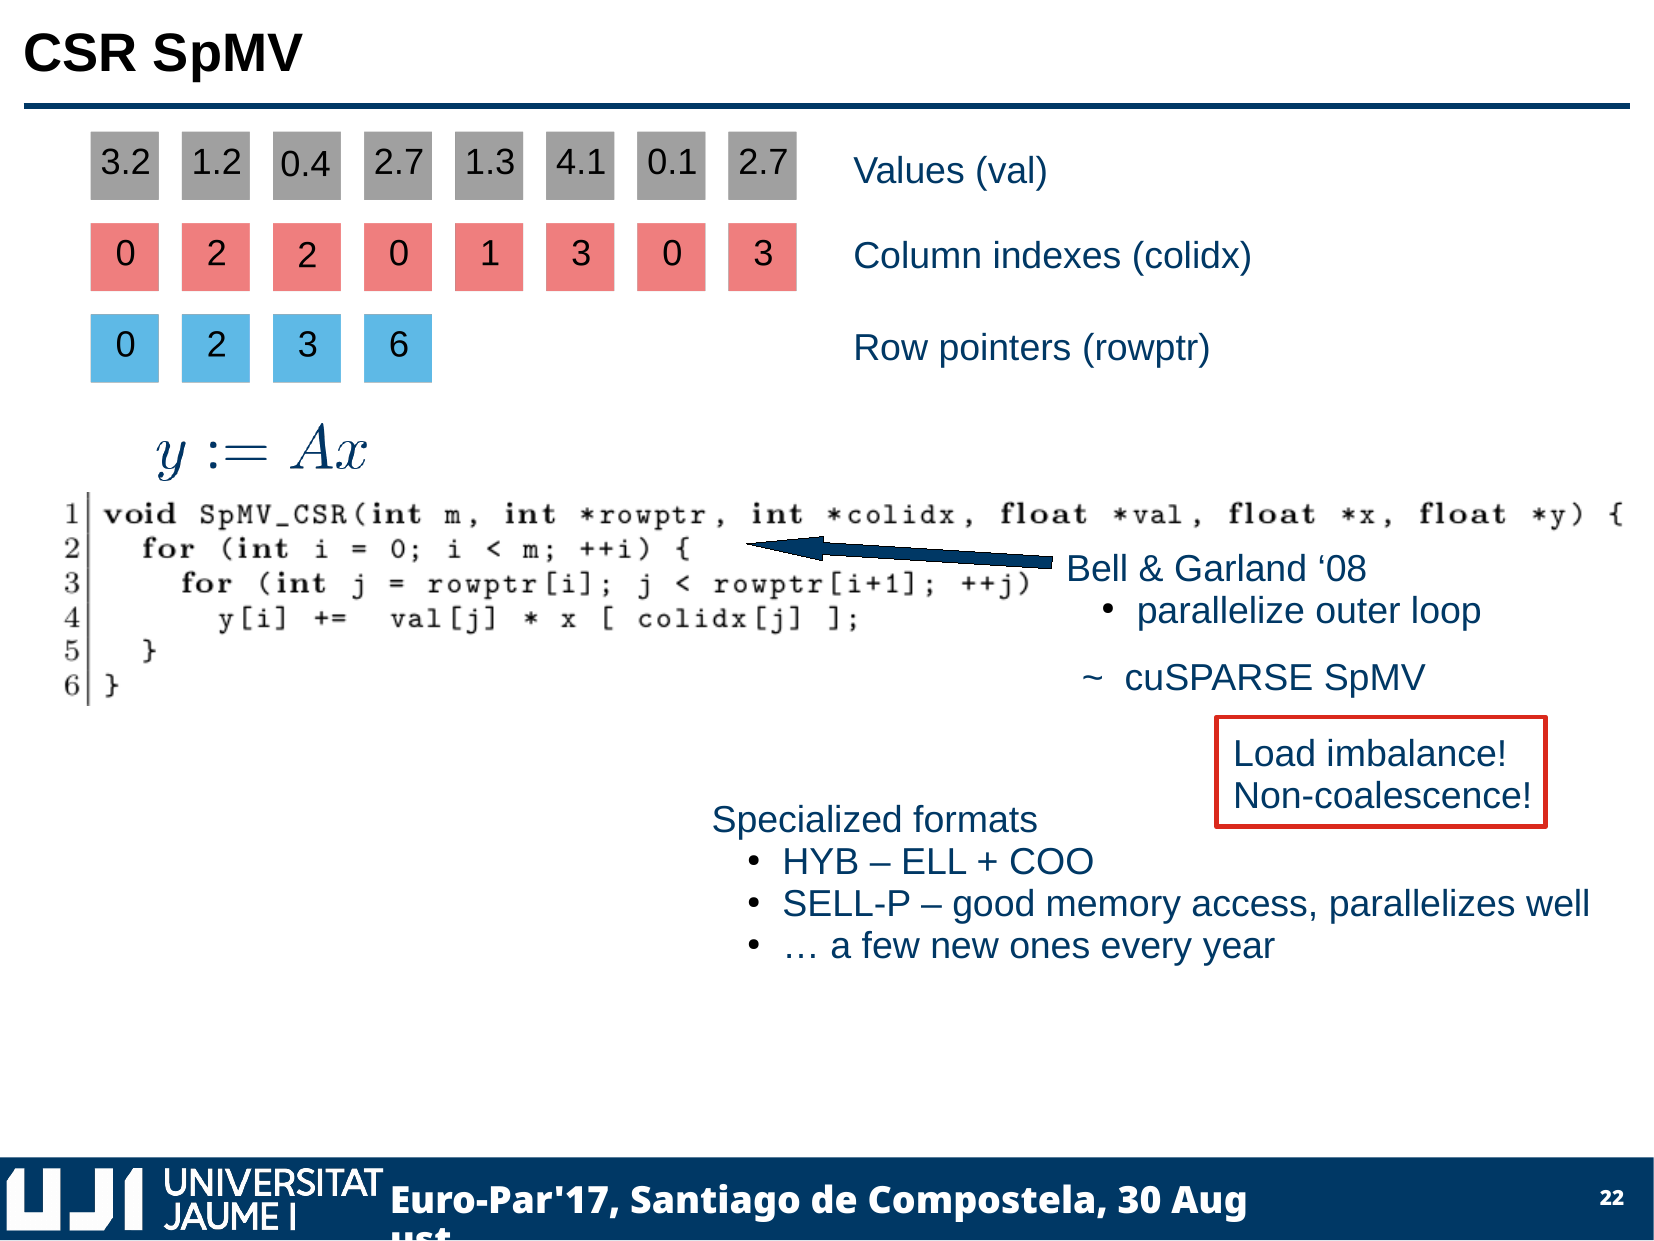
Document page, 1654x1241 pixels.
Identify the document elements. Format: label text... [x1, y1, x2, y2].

text_box Column indexes (colidx) [838, 227, 1268, 284]
text_box Row pointers (rowptr) [838, 318, 1226, 376]
text_box Load imbalance! Non-coalescence! [1219, 725, 1543, 791]
text_box [746, 536, 1053, 569]
picture [56, 492, 1630, 706]
text_box Bell & Garland ‘08 parallelize outer loop [1051, 539, 1497, 638]
text_box ~ cuSPARSE SpMV [1067, 648, 1441, 706]
title CSR SpMV [23, 0, 1630, 107]
text_box Values (val) [838, 141, 1063, 199]
picture [156, 423, 367, 481]
text_box Specialized formats HYB – ELL + COO SELL-P – good memory access, parallelizes well … a few new ones every year [696, 791, 1606, 973]
picture [83, 124, 804, 390]
text_box Specialized formats HYB – ELL + COO SELL-P – good memory access, parallelizes well … a few new ones every year [1219, 791, 1543, 824]
picture [0, 1158, 390, 1241]
